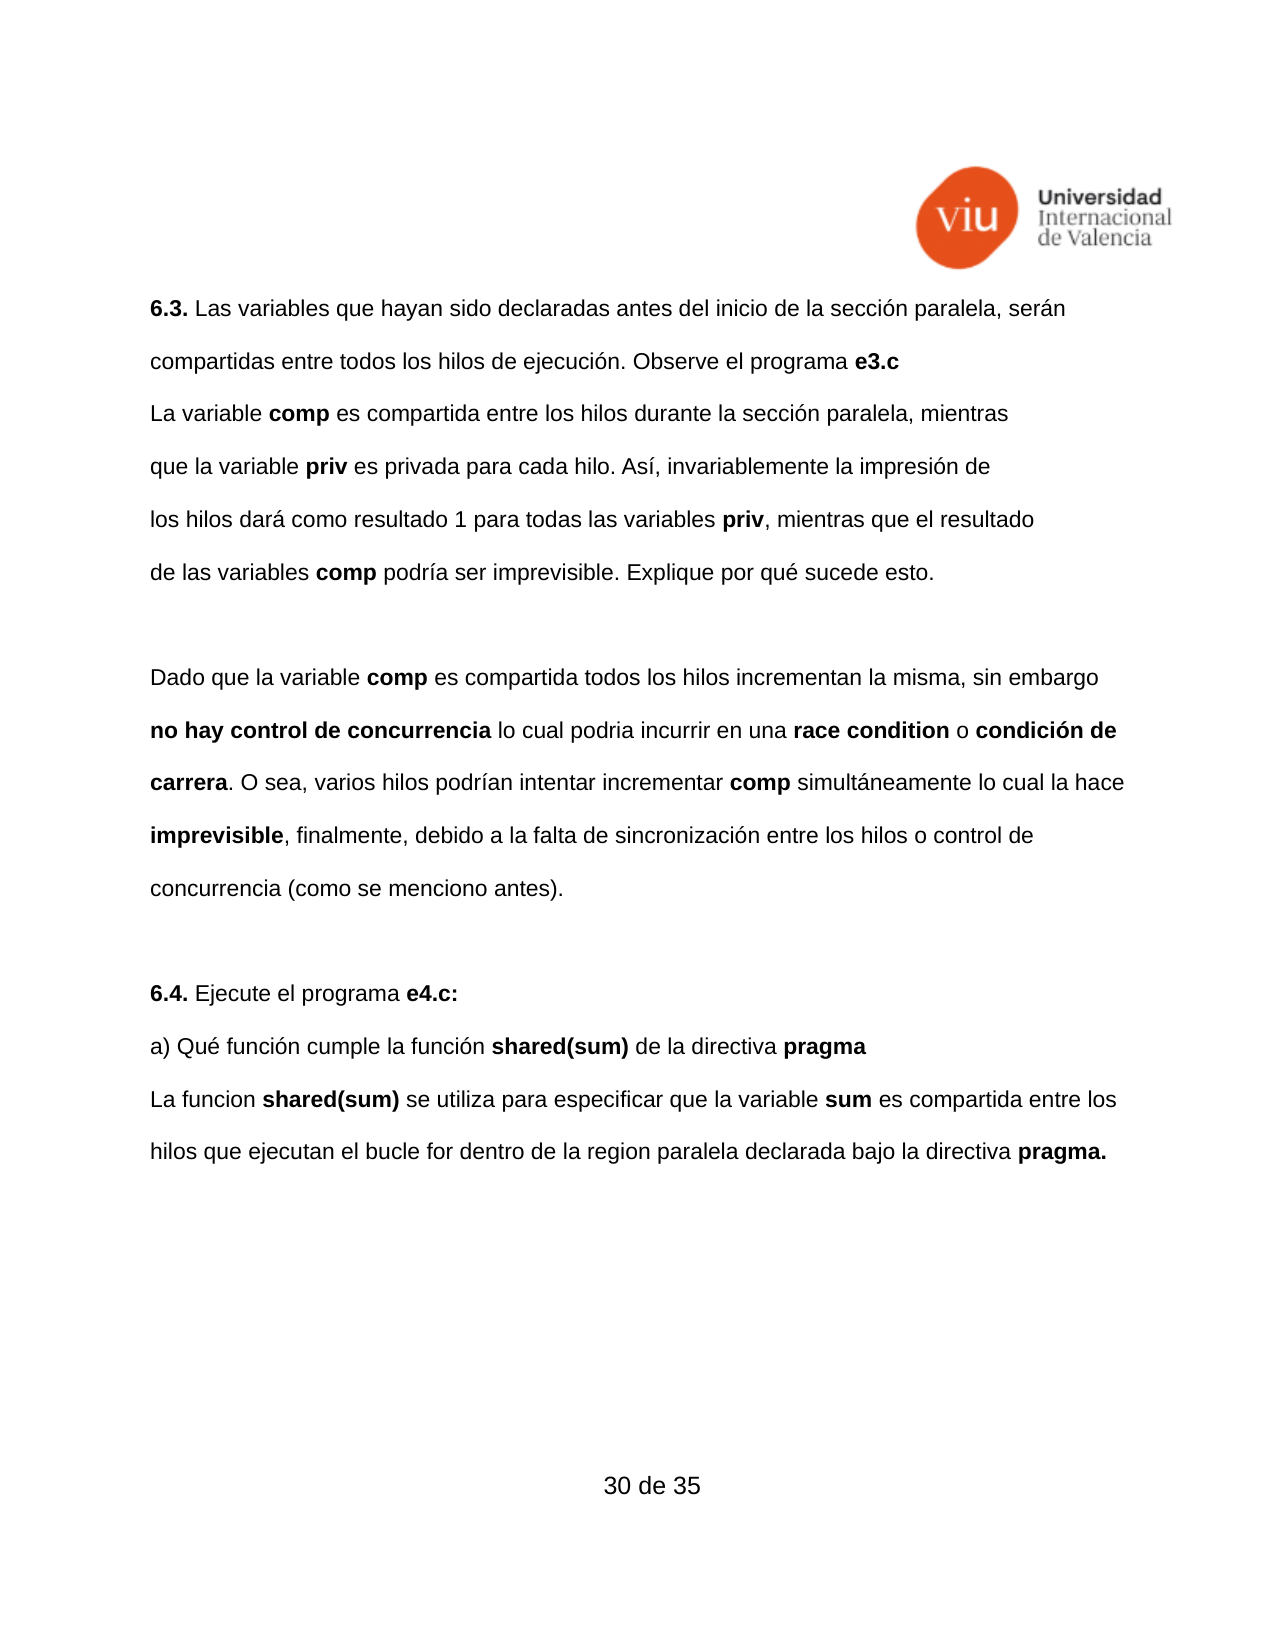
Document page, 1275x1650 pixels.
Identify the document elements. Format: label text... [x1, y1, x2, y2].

text 6.3. Las variables que hayan sido declaradas antes del inicio de la sección paralela, serán compartidas entre todos los hilos de ejecución. Observe el programa e3.c [150, 295, 1125, 374]
text los hilos dará como resultado 1 para todas las variables priv, mientras que el resultado [150, 506, 1125, 532]
text Dado que la variable comp es compartida todos los hilos incrementan la misma, sin embargo no hay control de concurrencia lo cual podria incurrir en una race condition o condición de carrera. O sea, varios hilos podrían intentar incrementar comp simultáneamente lo cual la hace imprevisible, finalmente, debido a la falta de sincronización entre los hilos o control de concurrencia (como se menciono antes). [150, 664, 1125, 901]
text La funcion shared(sum) se utiliza para especificar que la variable sum es compartida entre los hilos que ejecutan el bucle for dentro de la region paralela declarada bajo la directiva pragma. [150, 1086, 1125, 1165]
text que la variable priv es privada para cada hilo. Así, invariablemente la impresión de [150, 453, 1125, 479]
text de las variables comp podría ser imprevisible. Explique por qué sucede esto. [150, 558, 1125, 585]
text La variable comp es compartida entre los hilos durante la sección paralela, mientras [150, 400, 1125, 427]
text 6.4. Ejecute el programa e4.c: [150, 980, 1125, 1007]
text a) Qué función cumple la función shared(sum) de la directiva pragma [150, 1033, 1125, 1059]
picture [913, 162, 1175, 274]
